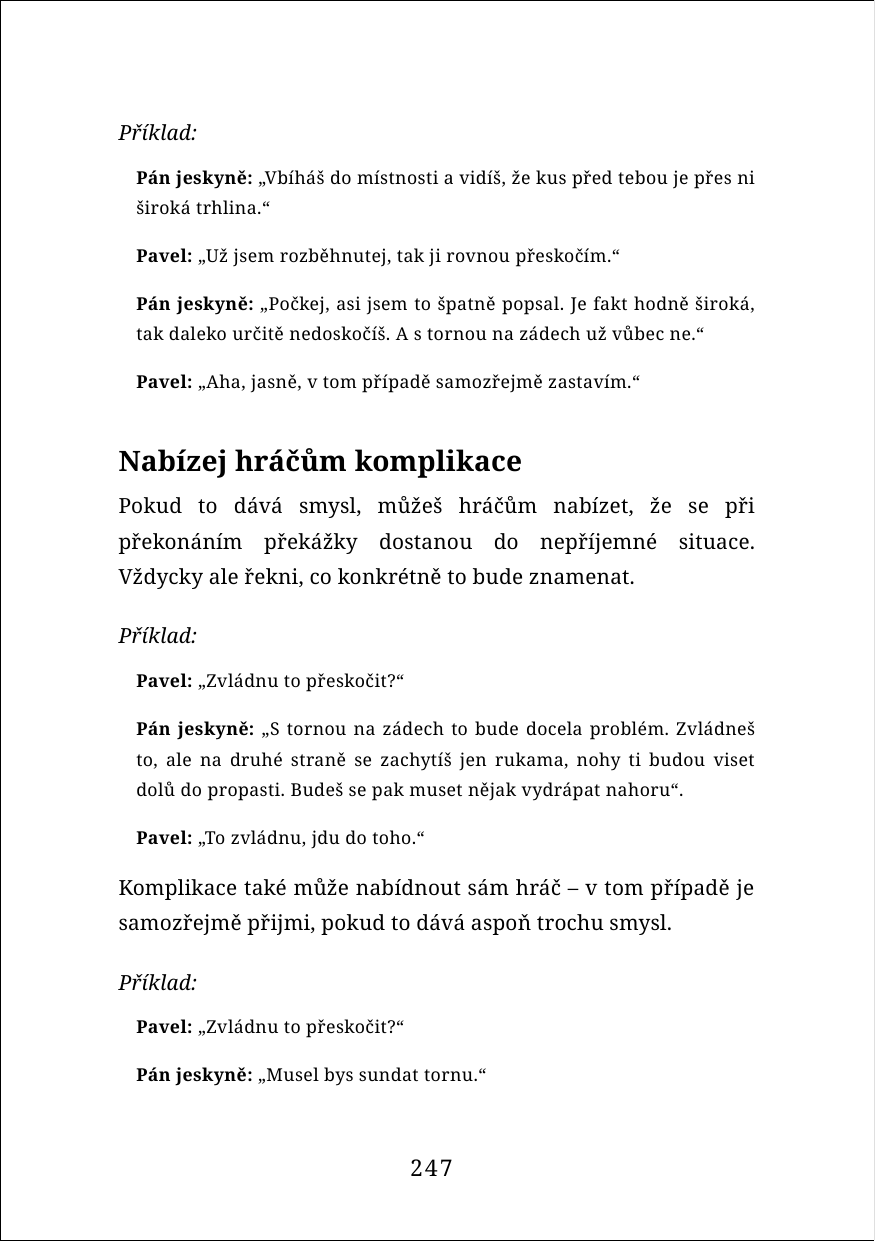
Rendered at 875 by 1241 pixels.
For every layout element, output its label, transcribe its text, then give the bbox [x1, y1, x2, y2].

text Pavel: „Zvládnu to přeskočit?“ [136, 1015, 756, 1039]
subtitle Nabízej hráčům komplikace [118, 441, 756, 479]
text Pán jeskyně: „Vbíháš do místnosti a vidíš, že kus před tebou je přes ni široká trhlina.“ [136, 166, 756, 220]
text Pavel: „To zvládnu, jdu do toho.“ [136, 825, 756, 849]
text Příklad: [118, 622, 756, 650]
text Pavel: „Už jsem rozběhnutej, tak ji rovnou přeskočím.“ [136, 244, 756, 268]
text Pán jeskyně: „Počkej, asi jsem to špatně popsal. Je fakt hodně široká, tak daleko určitě nedoskočíš. A s tornou na zádech už vůbec ne.“ [136, 292, 756, 346]
text Pokud to dává smysl, můžeš hráčům nabízet, že se při překonáním překážky dostanou do nepříjemné situace. Vždycky ale řekni, co konkrétně to bude znamenat. [118, 491, 756, 591]
text Příklad: [118, 968, 756, 996]
text Komplikace také může nabídnout sám hráč – v tom případě je samozřejmě přijmi, pokud to dává aspoň trochu smysl. [118, 873, 756, 937]
text Pán jeskyně: „Musel bys sundat tornu.“ [136, 1063, 756, 1087]
text Příklad: [118, 118, 756, 147]
text Pán jeskyně: „S tornou na zádech to bude docela problém. Zvládneš to, ale na druhé straně se zachytíš jen rukama, nohy ti budou viset dolů do propasti. Budeš se pak muset nějak vydrápat nahoru“. [136, 717, 756, 801]
text Pavel: „Zvládnu to přeskočit?“ [136, 669, 756, 693]
text Pavel: „Aha, jasně, v tom případě samozřejmě zastavím.“ [136, 370, 756, 394]
